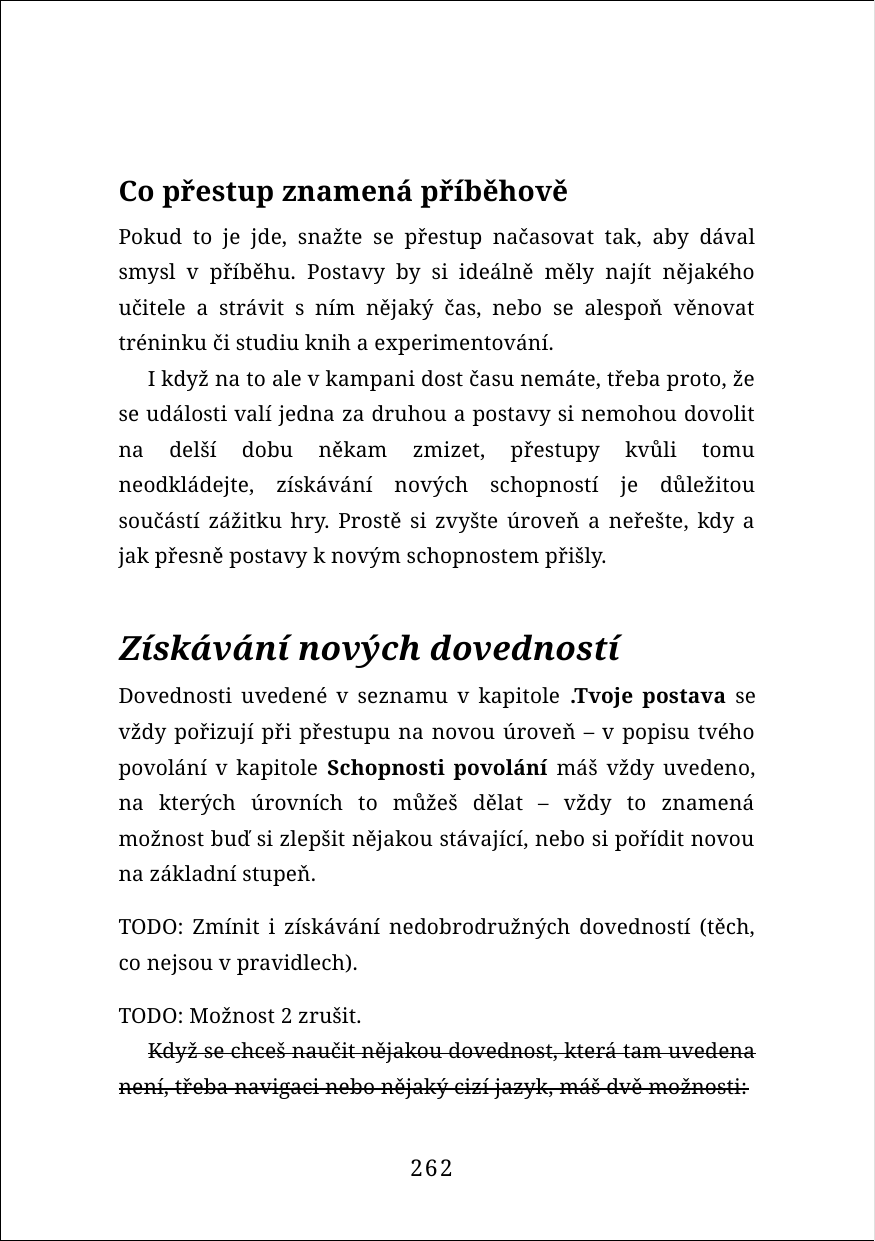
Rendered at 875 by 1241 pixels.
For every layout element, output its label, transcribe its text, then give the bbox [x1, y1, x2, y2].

subtitle Získávání nových dovedností [118, 624, 756, 670]
text Dovednosti uvedené v seznamu v kapitole .Tvoje postava se vždy pořizují při přestupu na novou úroveň – v popisu tvého povolání v kapitole Schopnosti povolání máš vždy uvedeno, na kterých úrovních to můžeš dělat – vždy to znamená možnost buď si zlepšit nějakou stávající, nebo si pořídit novou na základní stupeň. [118, 682, 756, 888]
text TODO: Zmínit i získávání nedobrodružných dovedností (těch, co nejsou v pravidlech). [118, 912, 756, 976]
text TODO: Možnost 2 zrušit. Když se chceš naučit nějakou dovednost, která tam uvedena není, třeba navigaci nebo nějaký cizí jazyk, máš dvě možnosti: [118, 1001, 756, 1101]
subtitle Co přestup znamená příběhově [118, 172, 756, 210]
text Pokud to je jde, snažte se přestup načasovat tak, aby dával smysl v příběhu. Postavy by si ideálně měly najít nějakého učitele a strávit s ním nějaký čas, nebo se alespoň věnovat tréninku či studiu knih a experimentování. I když na to ale v kampani dost času nemáte, třeba proto, že se události valí jedna za druhou a postavy si nemohou dovolit na delší dobu někam zmizet, přestupy kvůli tomu neodkládejte, získávání nových schopností je důležitou součástí zážitku hry. Prostě si zvyšte úroveň a neřešte, kdy a jak přesně postavy k novým schopnostem přišly. [118, 222, 756, 570]
